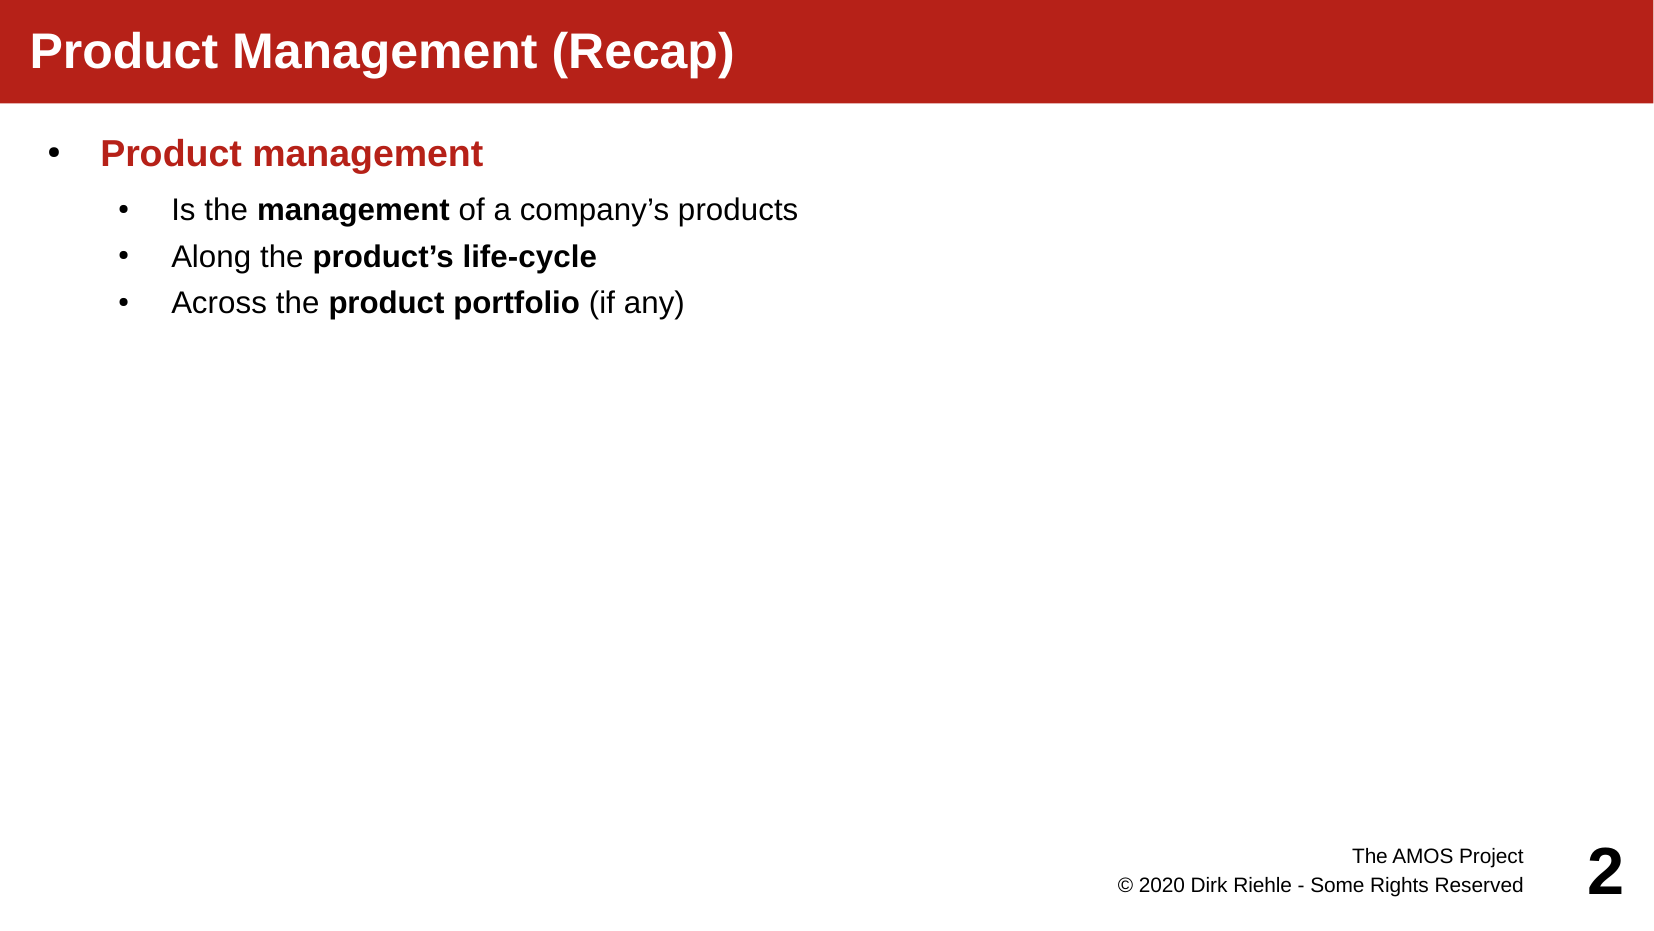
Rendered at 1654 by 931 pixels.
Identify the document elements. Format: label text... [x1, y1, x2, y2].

list Product management Is the management of a company’s products Along the product’s life-cycle Across the product portfolio (if any) [29, 132, 1625, 798]
title Product Management (Recap) [0, 0, 1654, 104]
